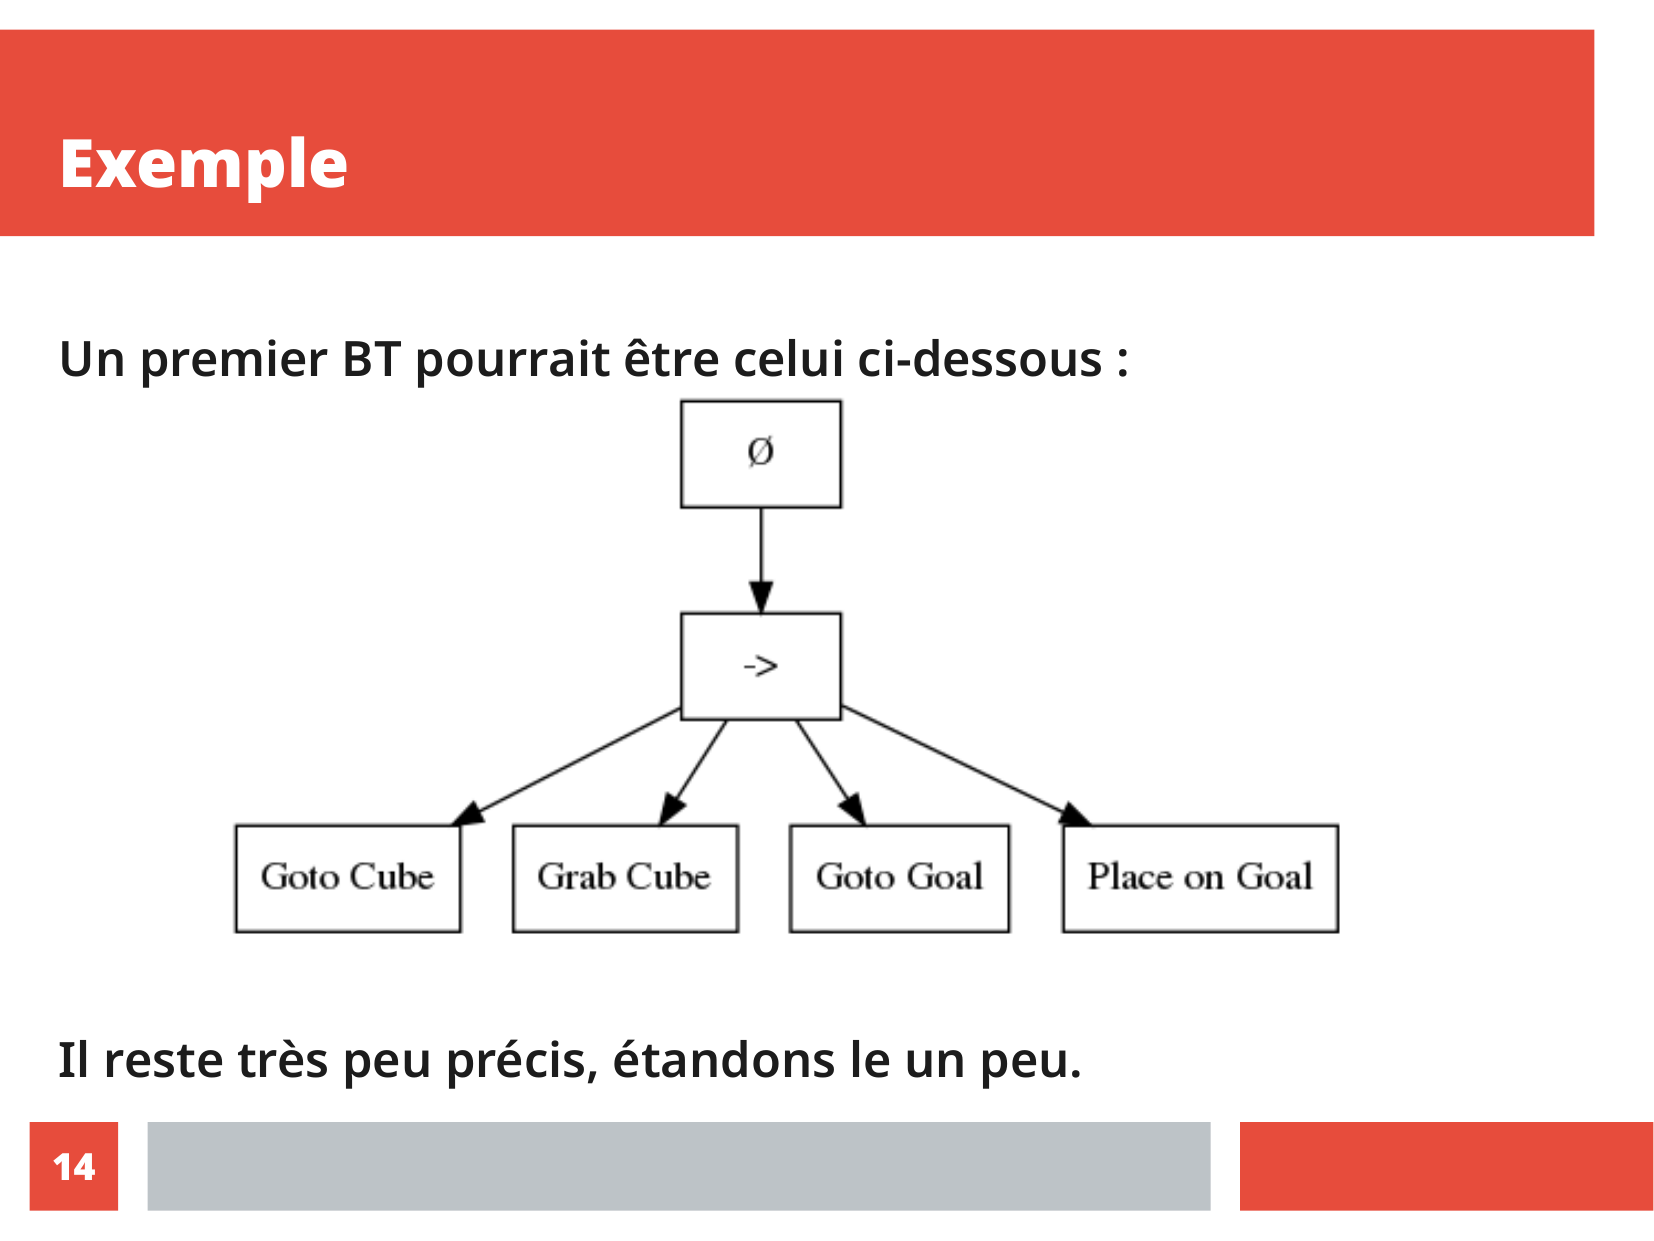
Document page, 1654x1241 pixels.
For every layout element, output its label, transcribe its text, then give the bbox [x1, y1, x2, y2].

list Un premier BT pourrait être celui ci-dessous : Il reste très peu précis, étandons le un peu. [59, 324, 1565, 1093]
picture [225, 390, 1351, 946]
title Exemple [59, 59, 1595, 207]
